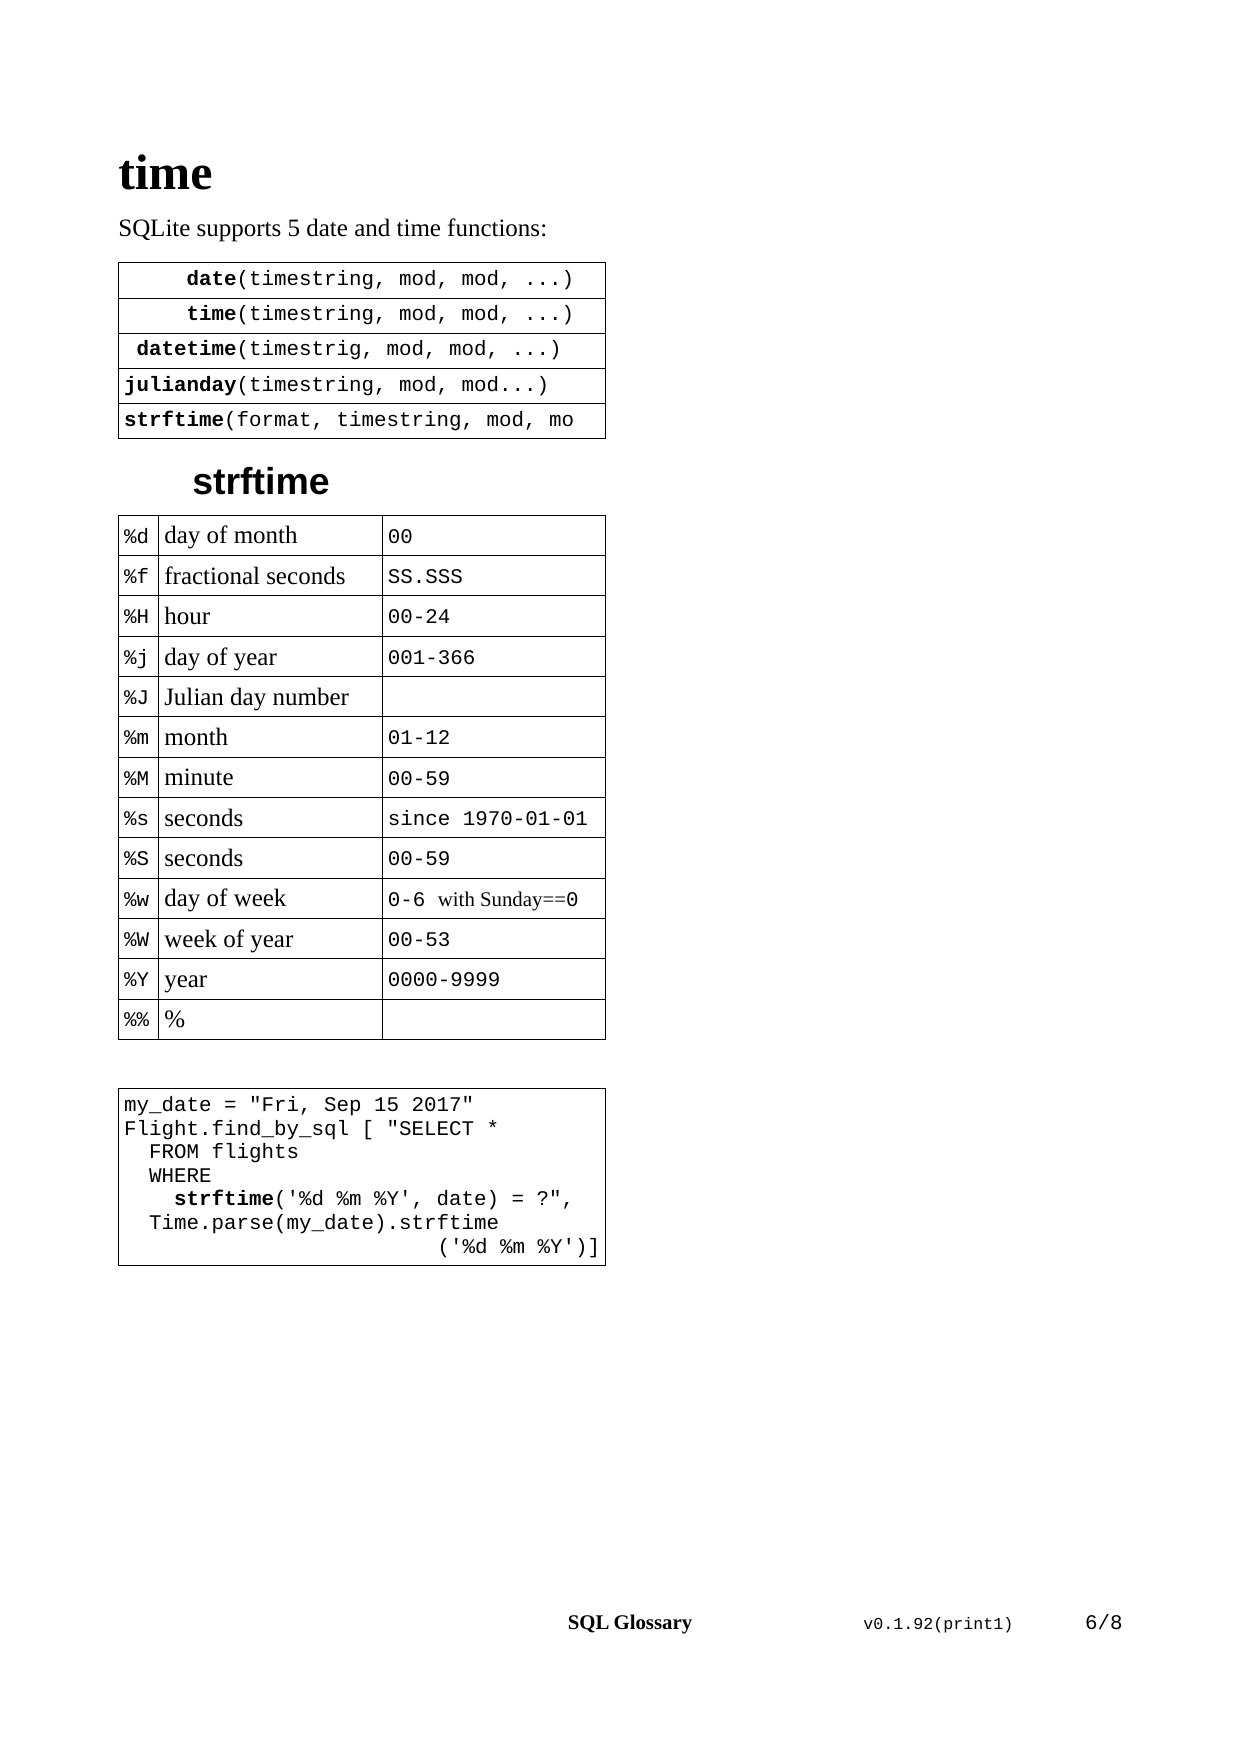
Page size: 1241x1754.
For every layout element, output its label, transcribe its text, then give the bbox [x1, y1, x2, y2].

table_cell month [159, 717, 382, 757]
table_cell %j [119, 637, 158, 676]
table_cell week of year [159, 919, 382, 958]
table_cell 00-59 [383, 758, 605, 797]
table_cell seconds [159, 798, 382, 837]
table_header day of month [159, 516, 382, 555]
table_cell time(timestring, mod, mod, ...) [119, 299, 605, 333]
table_cell SS.SSS [383, 556, 605, 595]
table_cell hour [159, 596, 382, 636]
table_header 00 [383, 516, 605, 555]
text SQLite supports 5 date and time functions: [118, 213, 605, 242]
table_cell %s [119, 798, 158, 837]
table_cell day of year [159, 637, 382, 676]
table_cell %H [119, 596, 158, 636]
table_cell julianday(timestring, mod, mod...) [119, 369, 605, 403]
table_cell 00-59 [383, 838, 605, 878]
table_cell 0000-9999 [383, 959, 605, 998]
table_header date(timestring, mod, mod, ...) [119, 263, 605, 297]
table_cell datetime(timestrig, mod, mod, ...) [119, 334, 605, 368]
table_cell %f [119, 556, 158, 595]
table_cell 0-6 with Sunday==0 [383, 879, 605, 918]
table_cell minute [159, 758, 382, 797]
table_cell day of week [159, 879, 382, 918]
table_cell % [159, 1000, 382, 1039]
table_cell Julian day number [159, 677, 382, 716]
subtitle strftime [118, 459, 605, 502]
table_cell strftime(format, timestring, mod, mo [119, 404, 605, 438]
table_cell 001-366 [383, 637, 605, 676]
table_cell %S [119, 838, 158, 878]
table_cell 00-24 [383, 596, 605, 636]
table_header %d [119, 516, 158, 555]
table_cell seconds [159, 838, 382, 878]
table_cell %Y [119, 959, 158, 998]
subtitle time [118, 143, 605, 201]
table_header my_date = "Fri, Sep 15 2017" Flight.find_by_sql [ "SELECT * FROM flights WHERE strftime('%d %m %Y', date) = ?", Time.parse(my_date).strftime ('%d %m %Y')] [119, 1089, 605, 1265]
table_cell %J [119, 677, 158, 716]
table_cell %w [119, 879, 158, 918]
table_cell %m [119, 717, 158, 757]
table_cell %% [119, 1000, 158, 1039]
table_cell fractional seconds [159, 556, 382, 595]
table_cell year [159, 959, 382, 998]
table_cell since 1970-01-01 [383, 798, 605, 837]
table_cell %M [119, 758, 158, 797]
table_cell [383, 677, 605, 716]
table_cell [383, 1000, 605, 1039]
table_cell 00-53 [383, 919, 605, 958]
table_cell %W [119, 919, 158, 958]
table_cell 01-12 [383, 717, 605, 757]
